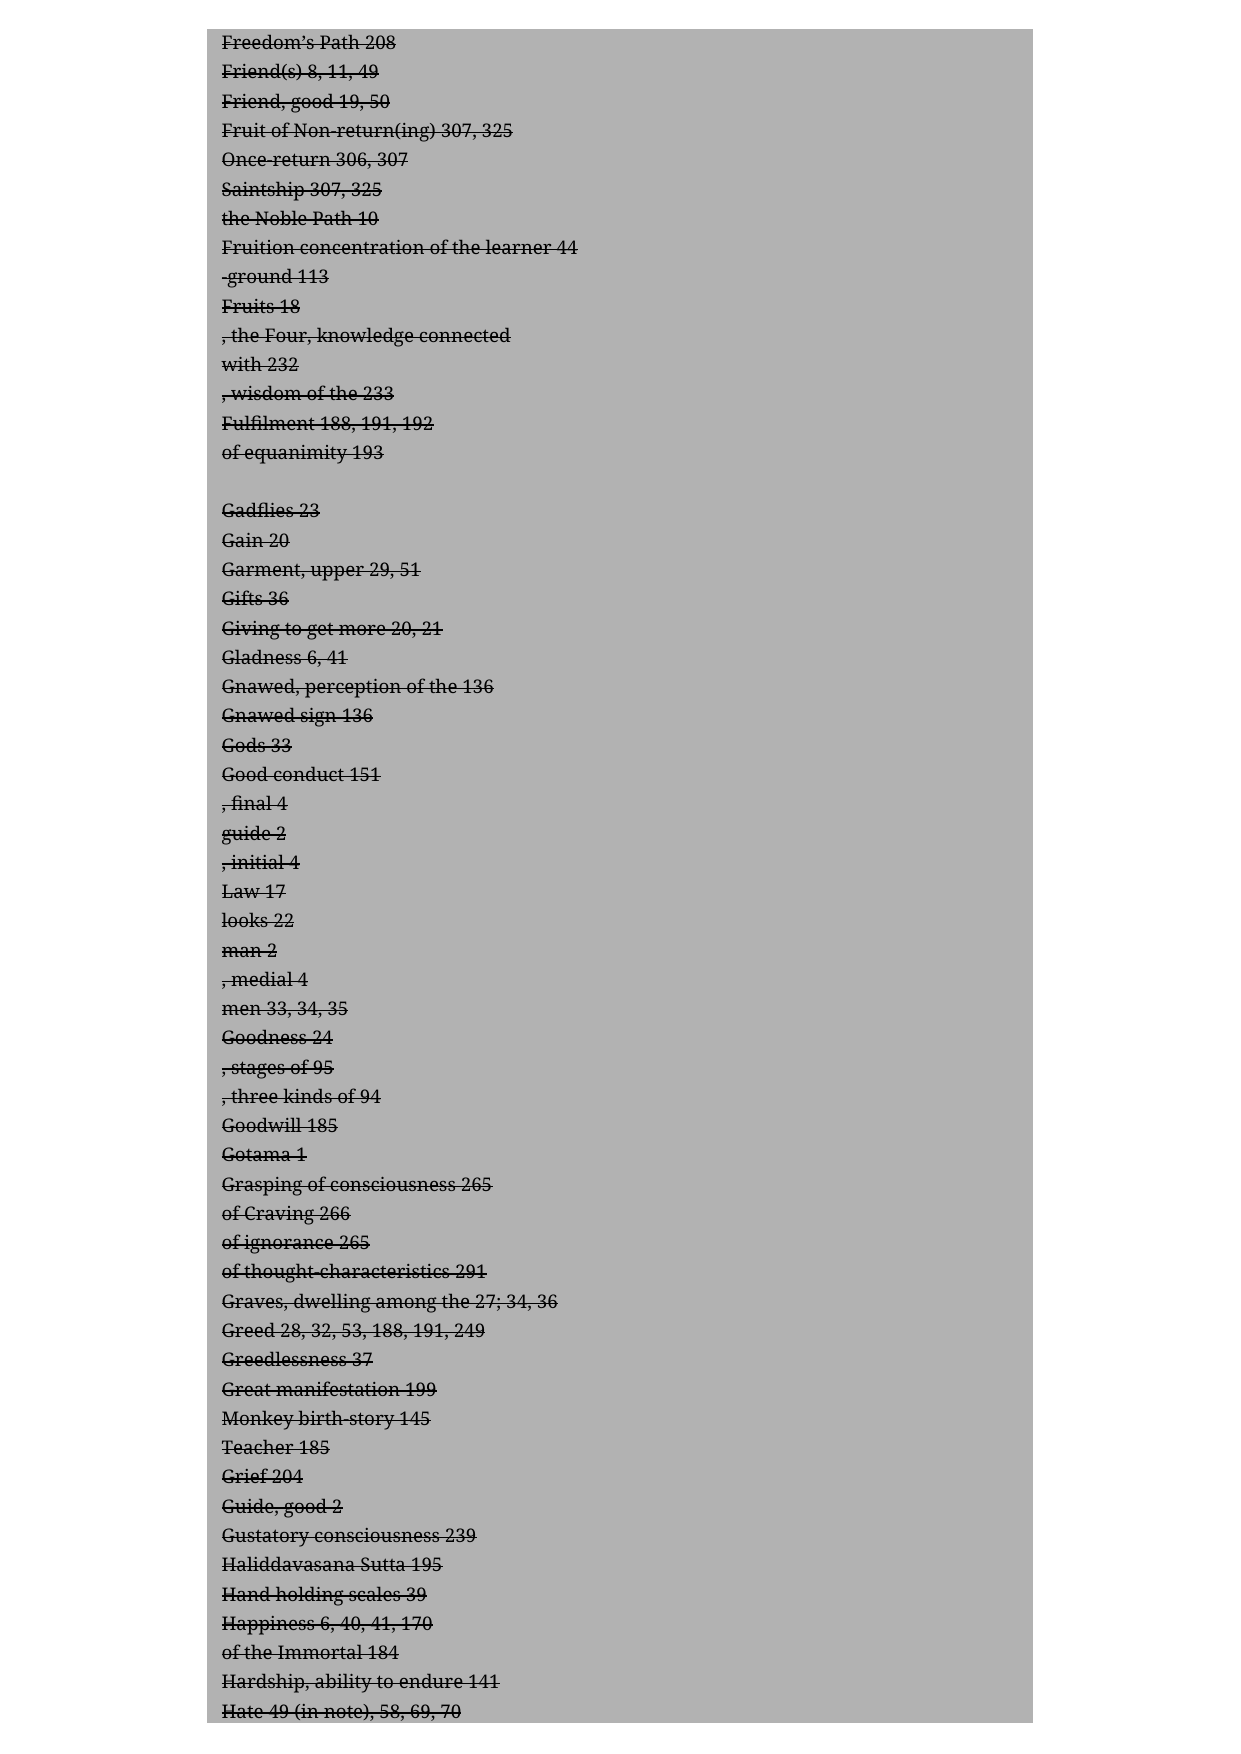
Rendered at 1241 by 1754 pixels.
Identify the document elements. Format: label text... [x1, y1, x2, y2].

text guide 2 [207, 820, 1033, 845]
text Gnawed, perception of the 136 [207, 673, 1033, 699]
text Garment, upper 29, 51 [207, 556, 1033, 582]
text Greed 28, 32, 53, 188, 191, 249 [207, 1317, 1033, 1343]
text Hate 49 (in note), 58, 69, 70 [207, 1698, 1033, 1723]
text Grief 204 [207, 1464, 1033, 1489]
text Gadflies 23 [207, 498, 1033, 523]
text Friend, good 19, 50 [207, 88, 1033, 113]
text with 232 [207, 351, 1033, 377]
text Gain 20 [207, 527, 1033, 553]
text , the Four, knowledge connected [207, 322, 1033, 348]
text of equanimity 193 [207, 439, 1033, 465]
text of ignorance 265 [207, 1229, 1033, 1255]
text Guide, good 2 [207, 1493, 1033, 1518]
text Law 17 [207, 878, 1033, 904]
text Hardship, ability to endure 141 [207, 1669, 1033, 1694]
text Friend(s) 8, 11, 49 [207, 59, 1033, 84]
text , initial 4 [207, 849, 1033, 874]
text -ground 113 [207, 264, 1033, 289]
text Gotama 1 [207, 1142, 1033, 1167]
text , wisdom of the 233 [207, 381, 1033, 406]
text looks 22 [207, 908, 1033, 933]
text , stages of 95 [207, 1054, 1033, 1079]
text Graves, dwelling among the 27; 34, 36 [207, 1288, 1033, 1314]
text man 2 [207, 937, 1033, 962]
text Fruit of Non-return(ing) 307, 325 [207, 117, 1033, 143]
text Grasping of consciousness 265 [207, 1171, 1033, 1197]
text Good conduct 151 [207, 761, 1033, 787]
text Goodness 24 [207, 1025, 1033, 1050]
text of Craving 266 [207, 1200, 1033, 1226]
text of the Immortal 184 [207, 1639, 1033, 1665]
text Saintship 307, 325 [207, 176, 1033, 201]
text Freedom’s Path 208 [207, 29, 1033, 55]
text Teacher 185 [207, 1434, 1033, 1460]
text Fruits 18 [207, 293, 1033, 318]
text Gifts 36 [207, 586, 1033, 611]
text Gustatory consciousness 239 [207, 1522, 1033, 1548]
text the Noble Path 10 [207, 205, 1033, 231]
text Happiness 6, 40, 41, 170 [207, 1610, 1033, 1636]
text , medial 4 [207, 966, 1033, 992]
text Once-return 306, 307 [207, 147, 1033, 172]
text , final 4 [207, 791, 1033, 816]
text Giving to get more 20, 21 [207, 615, 1033, 640]
text Fruition concentration of the learner 44 [207, 234, 1033, 260]
text Goodwill 185 [207, 1112, 1033, 1138]
text Gladness 6, 41 [207, 644, 1033, 670]
text Hand holding scales 39 [207, 1581, 1033, 1606]
text Great manifestation 199 [207, 1376, 1033, 1401]
text Greedlessness 37 [207, 1347, 1033, 1372]
text Gods 33 [207, 732, 1033, 757]
text , three kinds of 94 [207, 1083, 1033, 1109]
text men 33, 34, 35 [207, 995, 1033, 1021]
text Gnawed sign 136 [207, 703, 1033, 728]
text Haliddavasana Sutta 195 [207, 1552, 1033, 1577]
text Monkey birth-story 145 [207, 1405, 1033, 1431]
text of thought-characteristics 291 [207, 1259, 1033, 1284]
text Fulfilment 188, 191, 192 [207, 410, 1033, 436]
